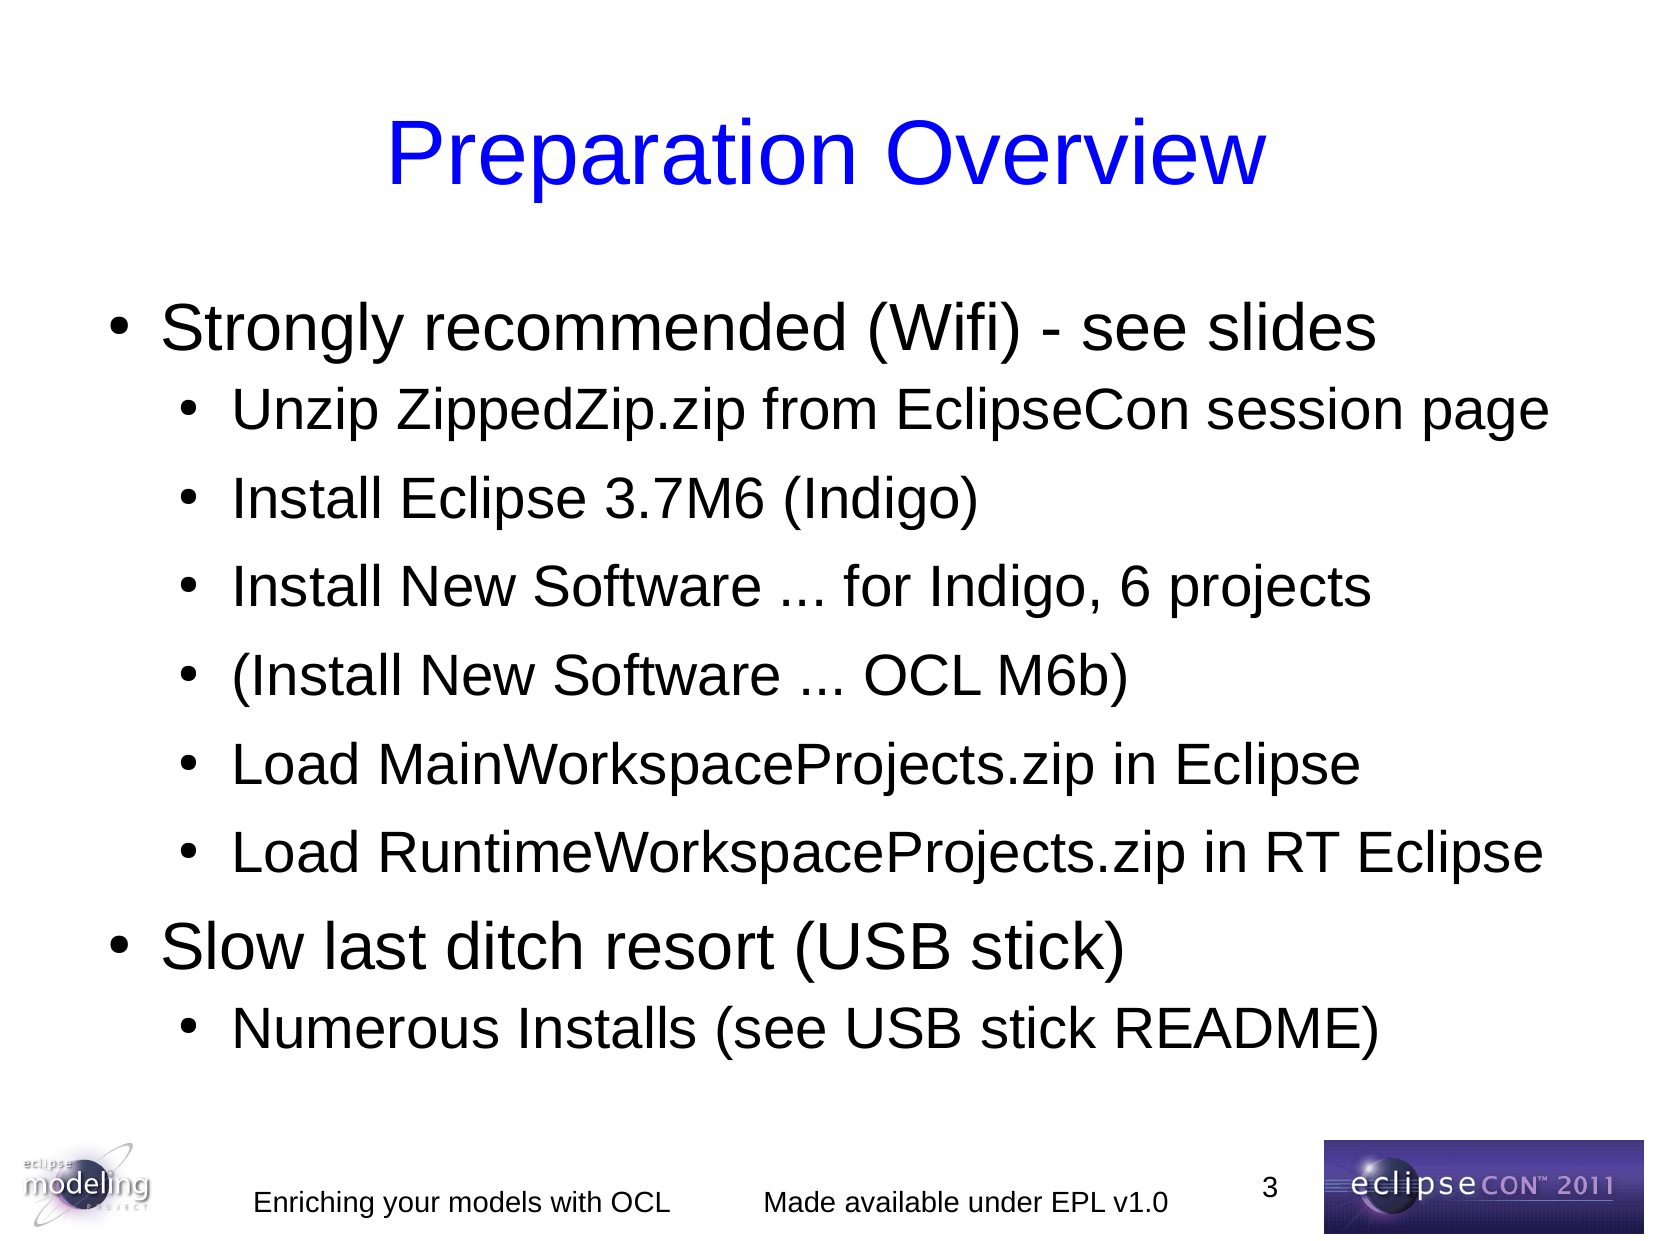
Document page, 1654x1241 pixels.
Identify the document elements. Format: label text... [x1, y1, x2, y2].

title Preparation Overview [82, 56, 1571, 250]
list Strongly recommended (Wifi) - see slides Unzip ZippedZip.zip from EclipseCon session page Install Eclipse 3.7M6 (Indigo) Install New Software ... for Indigo, 6 projects (Install New Software ... OCL M6b) Load MainWorkspaceProjects.zip in Eclipse Load RuntimeWorkspaceProjects.zip in RT Eclipse Slow last ditch resort (USB stick) Numerous Installs (see USB stick README) [89, 290, 1578, 1094]
picture [9, 1136, 156, 1235]
picture [1324, 1140, 1644, 1234]
